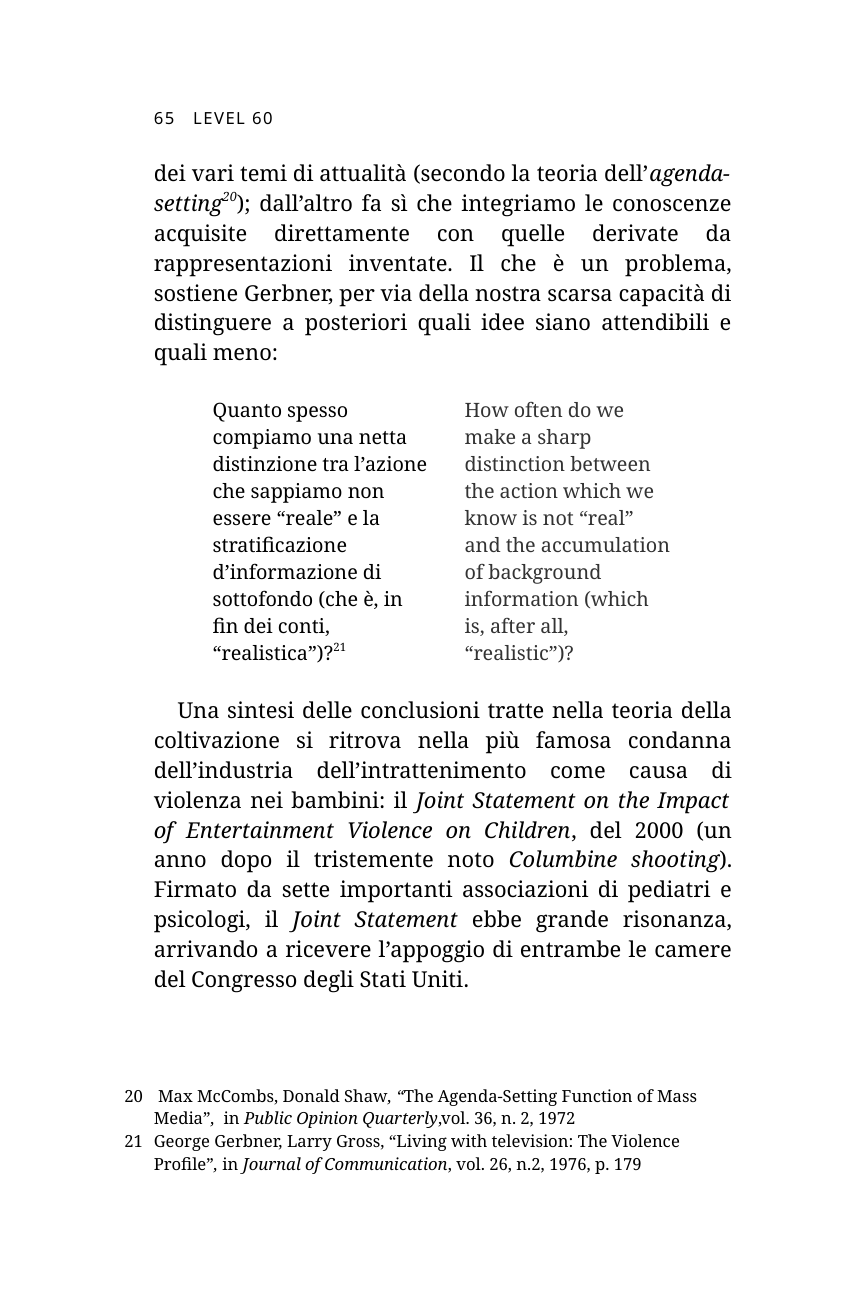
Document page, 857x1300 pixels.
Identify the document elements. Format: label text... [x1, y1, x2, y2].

text dei vari temi di attualità (secondo la teoria dell’agenda-setting); dall’altro fa sì che integriamo le conoscenze acquisite direttamente con quelle derivate da rappresentazioni inventate. Il che è un problema, sostiene Gerbner, per via della nostra scarsa capacità di distinguere a posteriori quali idee siano attendibili e quali meno: [153, 158, 732, 367]
text Una sintesi delle conclusioni tratte nella teoria della coltivazione si ritrova nella più famosa condanna dell’industria dell’intrattenimento come causa di violenza nei bambini: il Joint Statement on the Impact of Entertainment Violence on Children, del 2000 (un anno dopo il tristemente noto Columbine shooting). Firmato da sette importanti associazioni di pediatri e psicologi, il Joint Statement ebbe grande risonanza, arrivando a ricevere l’appoggio di entrambe le camere del Congresso degli Stati Uniti. [153, 696, 732, 993]
text Max McCombs, Donald Shaw, “The Agenda-Setting Function of Mass Media”, in Public Opinion Quarterly,vol. 36, n. 2, 1972 [124, 1084, 732, 1130]
table_header Quanto spesso compiamo una netta distinzione tra l’azione che sappiamo non essere “reale” e la stratificazione d’informazione di sottofondo (che è, in fin dei conti, “realistica”)? [207, 367, 447, 696]
table_header How often do we make a sharp distinction between the action which we know is not “real” and the accumulation of background information (which is, after all, “realistic”)? [447, 367, 679, 696]
